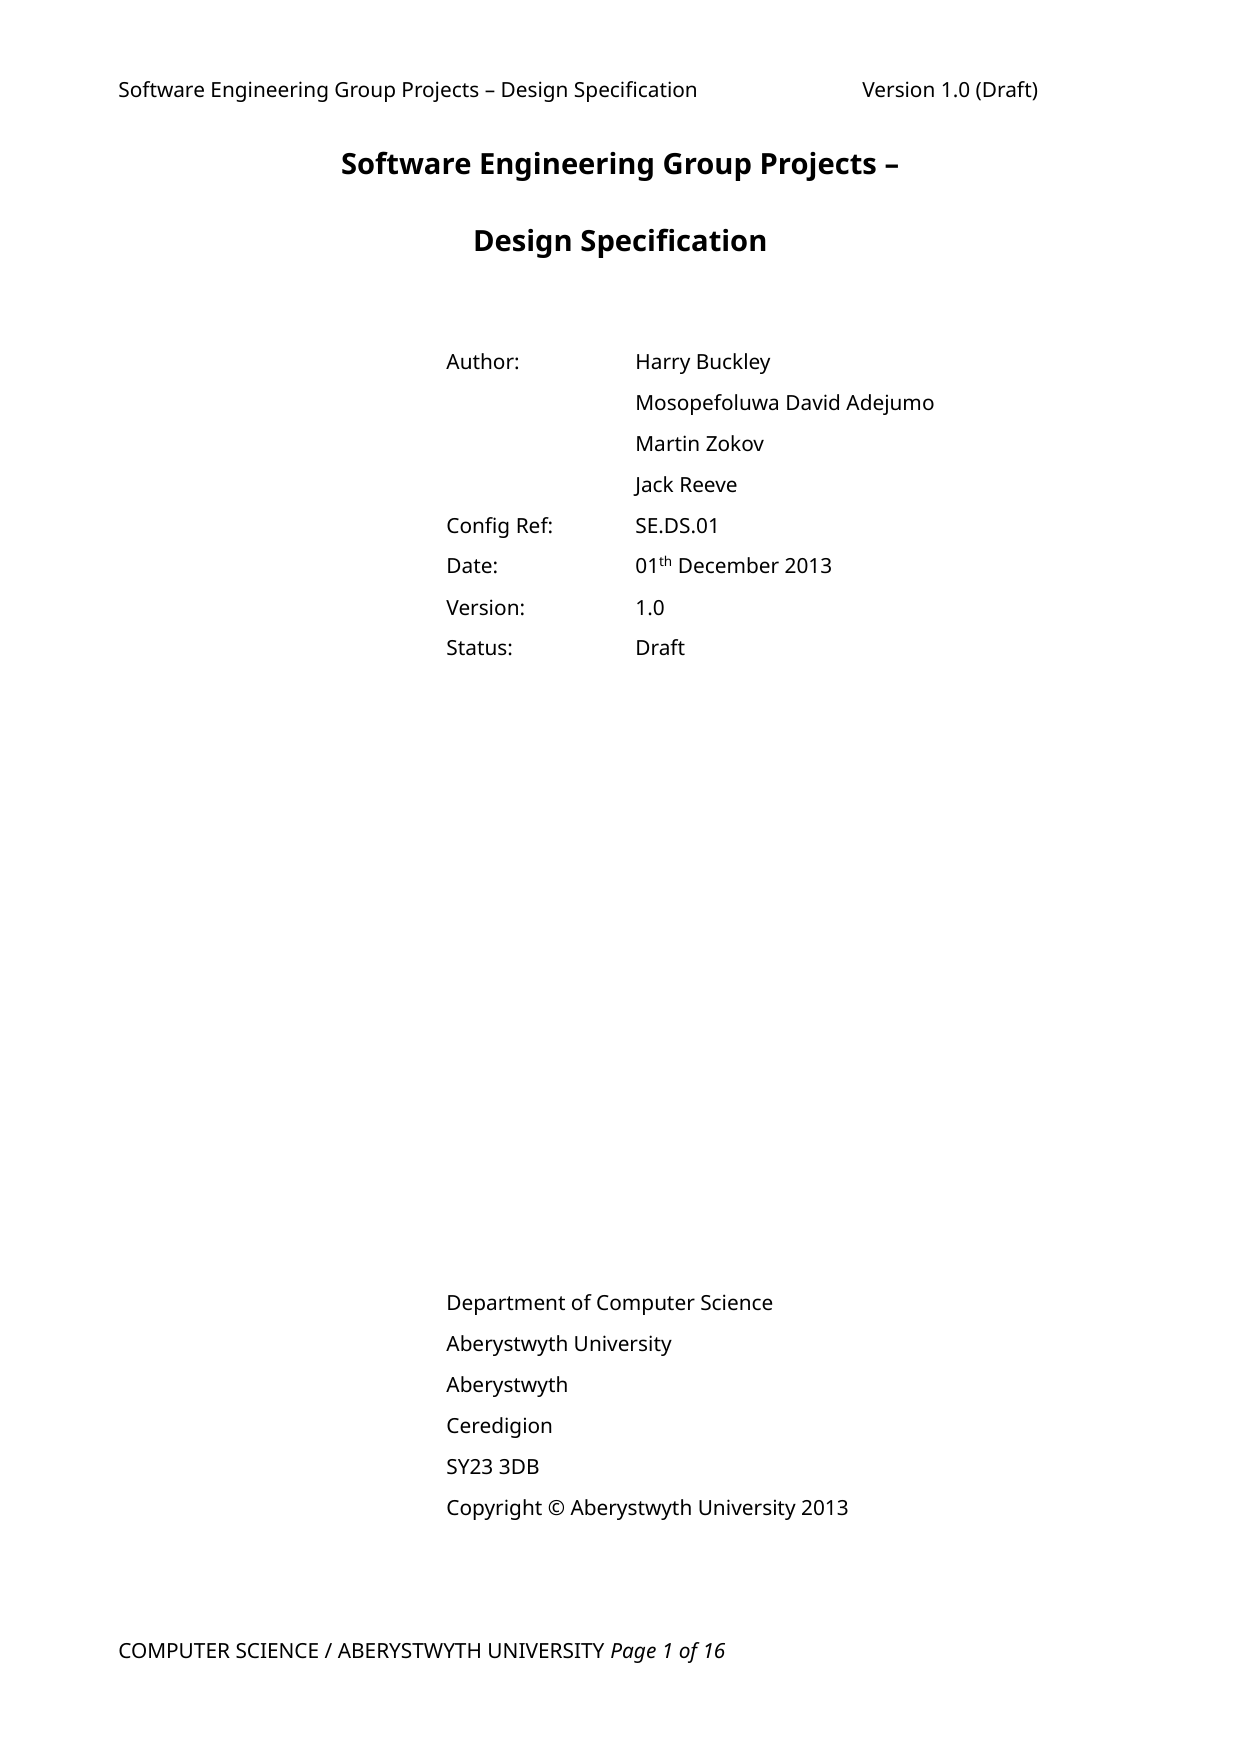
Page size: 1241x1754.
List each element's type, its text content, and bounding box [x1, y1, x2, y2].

text Author: Harry Buckley [118, 347, 1122, 375]
subtitle Design Specification [118, 220, 1122, 293]
text Copyright © Aberystwyth University 2013 [118, 1493, 1122, 1522]
text Department of Computer Science [118, 1288, 1122, 1317]
text Version: 1.0 [118, 593, 1122, 621]
subtitle Software Engineering Group Projects – [118, 143, 1122, 183]
text Ceredigion [118, 1411, 1122, 1440]
text Date: 01th December 2013 [118, 552, 1122, 580]
text Aberystwyth University [118, 1329, 1122, 1358]
text Status: Draft [118, 633, 1122, 662]
text Mosopefoluwa David Adejumo [118, 388, 1122, 416]
text Aberystwyth [118, 1370, 1122, 1399]
text SY23 3DB [118, 1452, 1122, 1481]
text Config Ref: SE.DS.01 [118, 511, 1122, 539]
text Martin Zokov [118, 429, 1122, 457]
text Jack Reeve [118, 470, 1122, 498]
